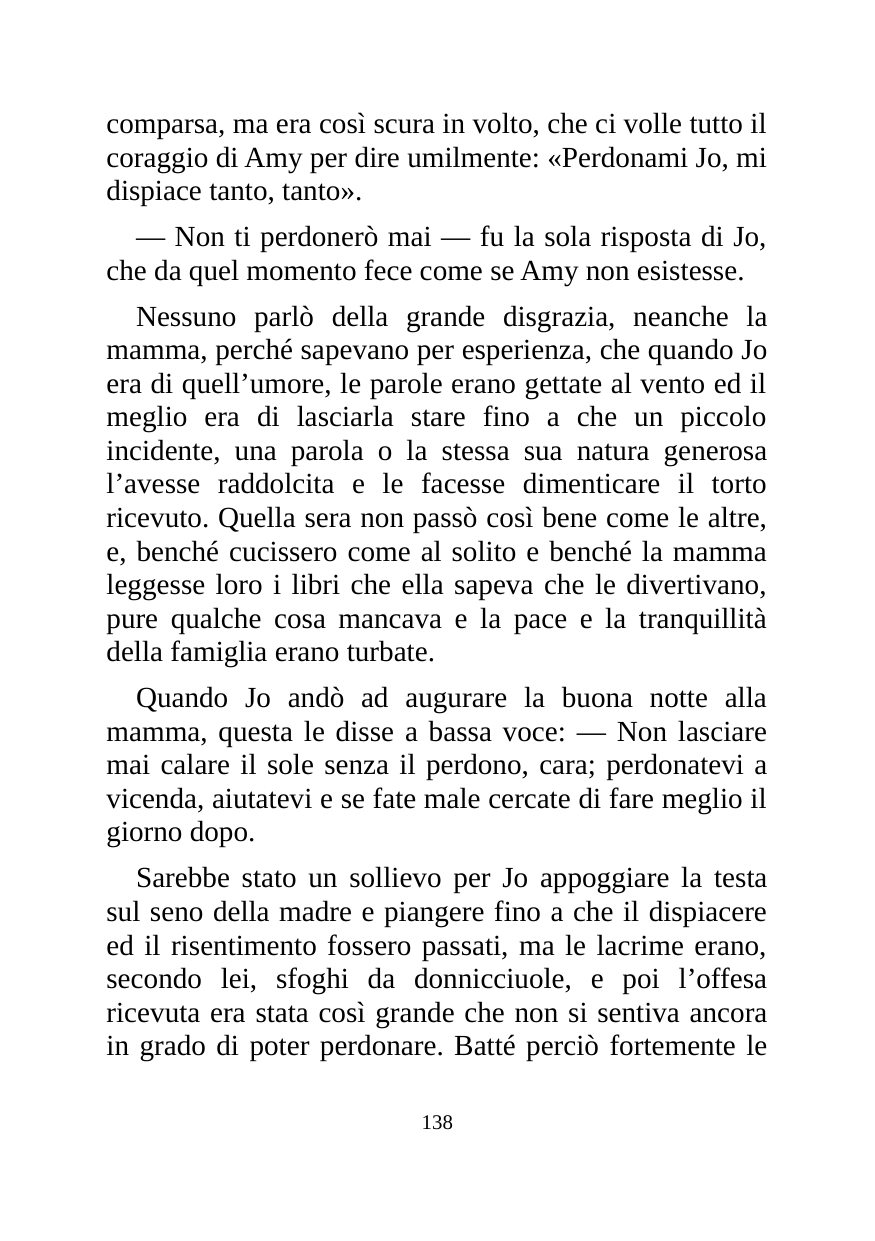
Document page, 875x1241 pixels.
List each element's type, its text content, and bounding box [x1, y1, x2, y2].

text — Non ti perdonerò mai — fu la sola risposta di Jo, che da quel momento fece come se Amy non esistesse. [106, 219, 768, 286]
text Sarebbe stato un sollievo per Jo appoggiare la testa sul seno della madre e piangere fino a che il dispiacere ed il risentimento fossero passati, ma le lacrime erano, secondo lei, sfoghi da donnicciuole, e poi l’offesa ricevuta era stata così grande che non si sentiva ancora in grado di poter perdonare. Batté perciò fortemente le [106, 861, 768, 1062]
text comparsa, ma era così scura in volto, che ci volle tutto il coraggio di Amy per dire umilmente: «Perdonami Jo, mi dispiace tanto, tanto». [106, 106, 768, 207]
text Quando Jo andò ad augurare la buona notte alla mamma, questa le disse a bassa voce: — Non lasciare mai calare il sole senza il perdono, cara; perdonatevi a vicenda, aiutatevi e se fate male cercate di fare meglio il giorno dopo. [106, 680, 768, 848]
text Nessuno parlò della grande disgrazia, neanche la mamma, perché sapevano per esperienza, che quando Jo era di quell’umore, le parole erano gettate al vento ed il meglio era di lasciarla stare fino a che un piccolo incidente, una parola o la stessa sua natura generosa l’avesse raddolcita e le facesse dimenticare il torto ricevuto. Quella sera non passò così bene come le altre, e, benché cucissero come al solito e benché la mamma leggesse loro i libri che ella sapeva che le divertivano, pure qualche cosa mancava e la pace e la tranquillità della famiglia erano turbate. [106, 299, 768, 668]
